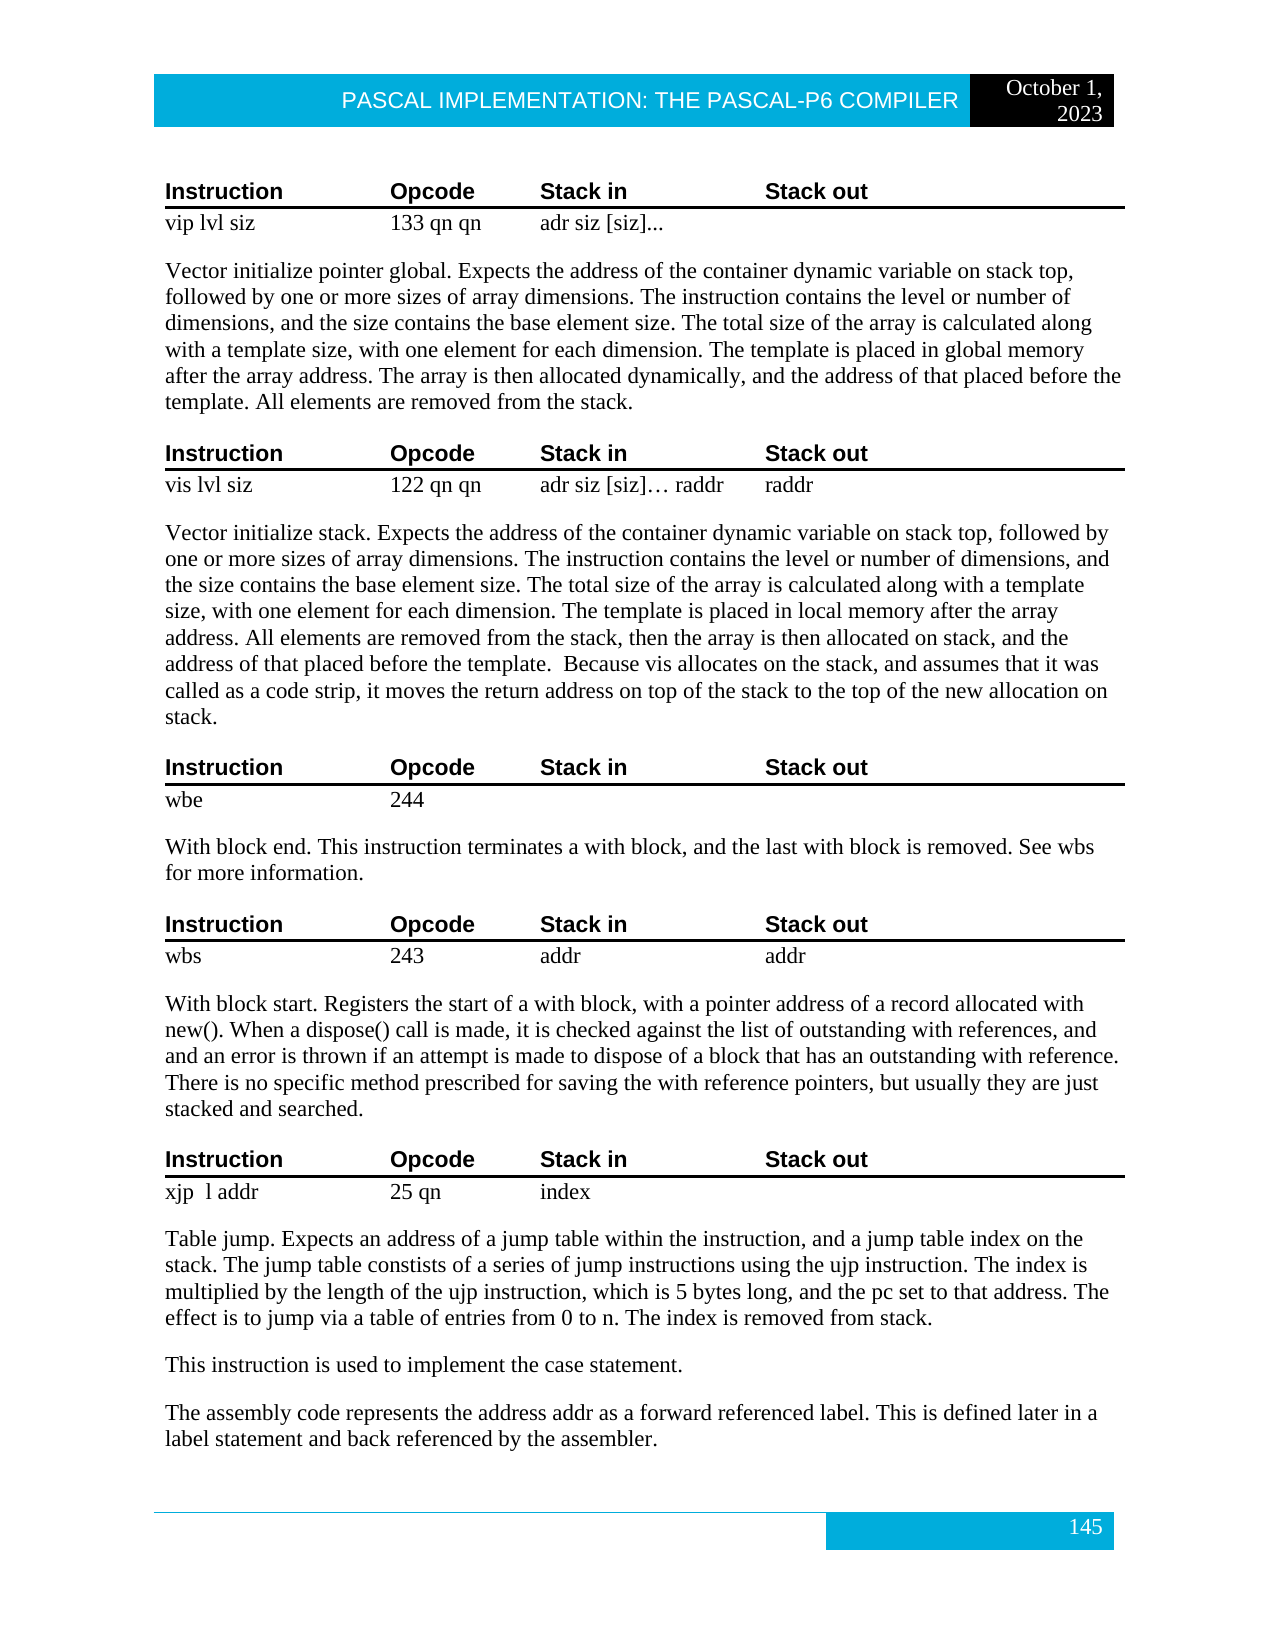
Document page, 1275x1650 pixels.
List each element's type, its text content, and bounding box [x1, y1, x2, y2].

text Instruction Opcode Stack in Stack out [165, 440, 1125, 468]
text Instruction Opcode Stack in Stack out [165, 1146, 1125, 1175]
text wbs 243 addr addr [165, 942, 1125, 969]
text Instruction Opcode Stack in Stack out [165, 754, 1125, 783]
text Instruction Opcode Stack in Stack out [165, 178, 1125, 206]
text This instruction is used to implement the case statement. [165, 1351, 1125, 1378]
text Vector initialize stack. Expects the address of the container dynamic variable on stack top, followed by one or more sizes of array dimensions. The instruction contains the level or number of dimensions, and the size contains the base element size. The total size of the array is calculated along with a template size, with one element for each dimension. The template is placed in local memory after the array address. All elements are removed from the stack, then the array is then allocated on stack, and the address of that placed before the template. Because vis allocates on the stack, and assumes that it was called as a code strip, it moves the return address on top of the stack to the top of the new allocation on stack. [165, 518, 1125, 729]
text With block end. This instruction terminates a with block, and the last with block is removed. See wbs for more information. [165, 833, 1125, 886]
text With block start. Registers the start of a with block, with a pointer address of a record allocated with new(). When a dispose() call is made, it is checked against the list of outstanding with references, and and an error is thrown if an attempt is made to dispose of a block that has an outstanding with reference. There is no specific method prescribed for saving the with reference pointers, but usually they are just stacked and searched. [165, 989, 1125, 1121]
text Instruction Opcode Stack in Stack out [165, 911, 1125, 939]
text wbe 244 [165, 786, 1125, 812]
text vis lvl siz 122 qn qn adr siz [siz]… raddr raddr [165, 471, 1125, 498]
text The assembly code represents the address addr as a forward referenced label. This is defined later in a label statement and back referenced by the assembler. [165, 1398, 1125, 1451]
text xjp l addr 25 qn index [165, 1178, 1125, 1204]
text Table jump. Expects an address of a jump table within the instruction, and a jump table index on the stack. The jump table constists of a series of jump instructions using the ujp instruction. The index is multiplied by the length of the ujp instruction, which is 5 bytes long, and the pc set to that address. The effect is to jump via a table of entries from 0 to n. The index is removed from stack. [165, 1225, 1125, 1331]
text vip lvl siz 133 qn qn adr siz [siz]... [165, 209, 1125, 236]
text Vector initialize pointer global. Expects the address of the container dynamic variable on stack top, followed by one or more sizes of array dimensions. The instruction contains the level or number of dimensions, and the size contains the base element size. The total size of the array is calculated along with a template size, with one element for each dimension. The template is placed in global memory after the array address. The array is then allocated dynamically, and the address of that placed before the template. All elements are removed from the stack. [165, 257, 1125, 415]
